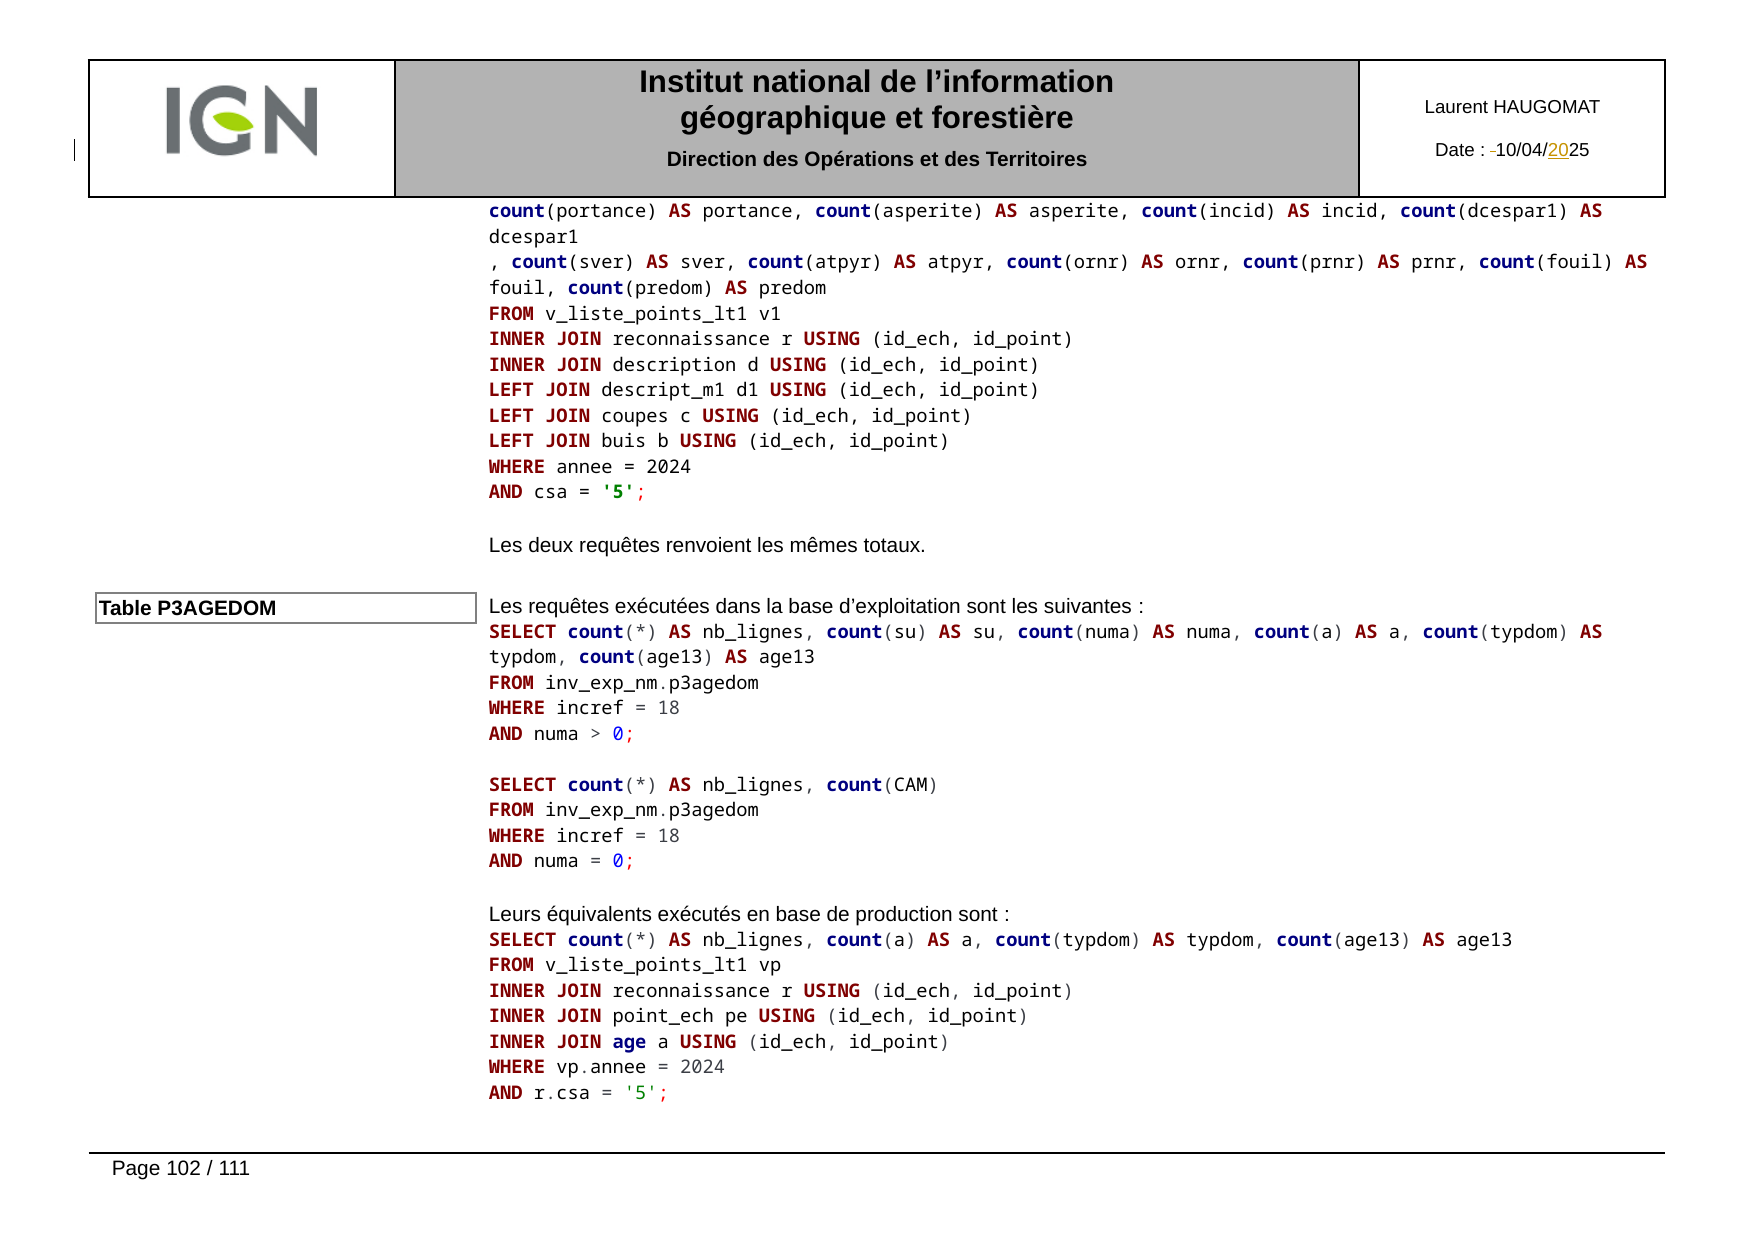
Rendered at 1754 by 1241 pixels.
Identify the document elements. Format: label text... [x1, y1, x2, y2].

picture [141, 62, 343, 180]
table_cell [89, 198, 483, 591]
table_cell Les requêtes exécutées dans la base d’exploitation sont les suivantes : SELECT count(*) AS nb_lignes, count(su) AS su, count(numa) AS numa, count(a) AS a, count(typdom) AS typdom, count(age13) AS age13 FROM inv_exp_nm.p3agedom WHERE incref = 18 AND numa > 0; SELECT count(*) AS nb_lignes, count(CAM) FROM inv_exp_nm.p3agedom WHERE incref = 18 AND numa = 0; Leurs équivalents exécutés en base de production sont : SELECT count(*) AS nb_lignes, count(a) AS a, count(typdom) AS typdom, count(age13) AS age13 FROM v_liste_points_lt1 vp INNER JOIN reconnaissance r USING (id_ech, id_point) INNER JOIN point_ech pe USING (id_ech, id_point) INNER JOIN age a USING (id_ech, id_point) WHERE vp.annee = 2024 AND r.csa = '5'; [483, 591, 1665, 1136]
table_cell count(portance) AS portance, count(asperite) AS asperite, count(incid) AS incid, count(dcespar1) AS dcespar1 , count(sver) AS sver, count(atpyr) AS atpyr, count(ornr) AS ornr, count(prnr) AS prnr, count(fouil) AS fouil, count(predom) AS predom FROM v_liste_points_lt1 v1 INNER JOIN reconnaissance r USING (id_ech, id_point) INNER JOIN description d USING (id_ech, id_point) LEFT JOIN descript_m1 d1 USING (id_ech, id_point) LEFT JOIN coupes c USING (id_ech, id_point) LEFT JOIN buis b USING (id_ech, id_point) WHERE annee = 2024 AND csa = '5'; Les deux requêtes renvoient les mêmes totaux. [483, 198, 1665, 591]
table_cell Table P3AGEDOM [89, 591, 483, 1136]
